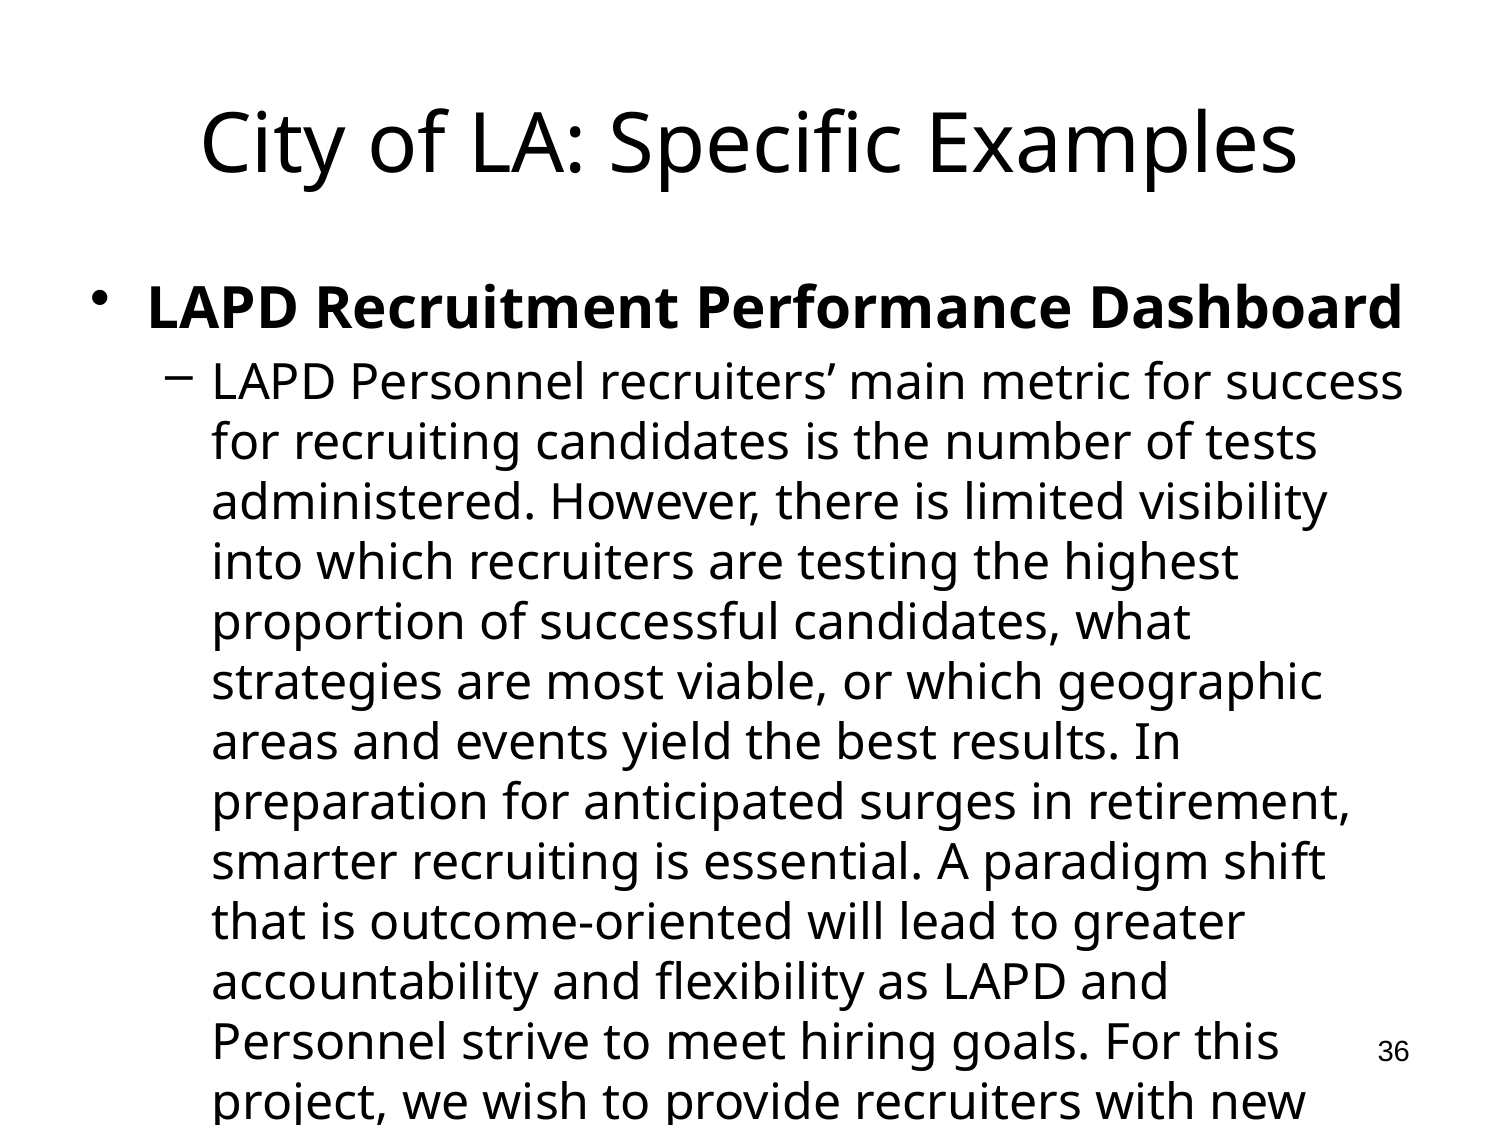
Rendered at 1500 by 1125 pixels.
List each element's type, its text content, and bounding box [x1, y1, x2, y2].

title City of LA: Specific Examples [75, 45, 1425, 233]
list LAPD Recruitment Performance Dashboard LAPD Personnel recruiters’ main metric for success for recruiting candidates is the number of tests administered. However, there is limited visibility into which recruiters are testing the highest proportion of successful candidates, what strategies are most viable, or which geographic areas and events yield the best results. In preparation for anticipated surges in retirement, smarter recruiting is essential. A paradigm shift that is outcome-oriented will lead to greater accountability and flexibility as LAPD and Personnel strive to meet hiring goals. For this project, we wish to provide recruiters with new metrics of success. [75, 262, 1425, 1005]
slide_number [1074, 1024, 1425, 1103]
